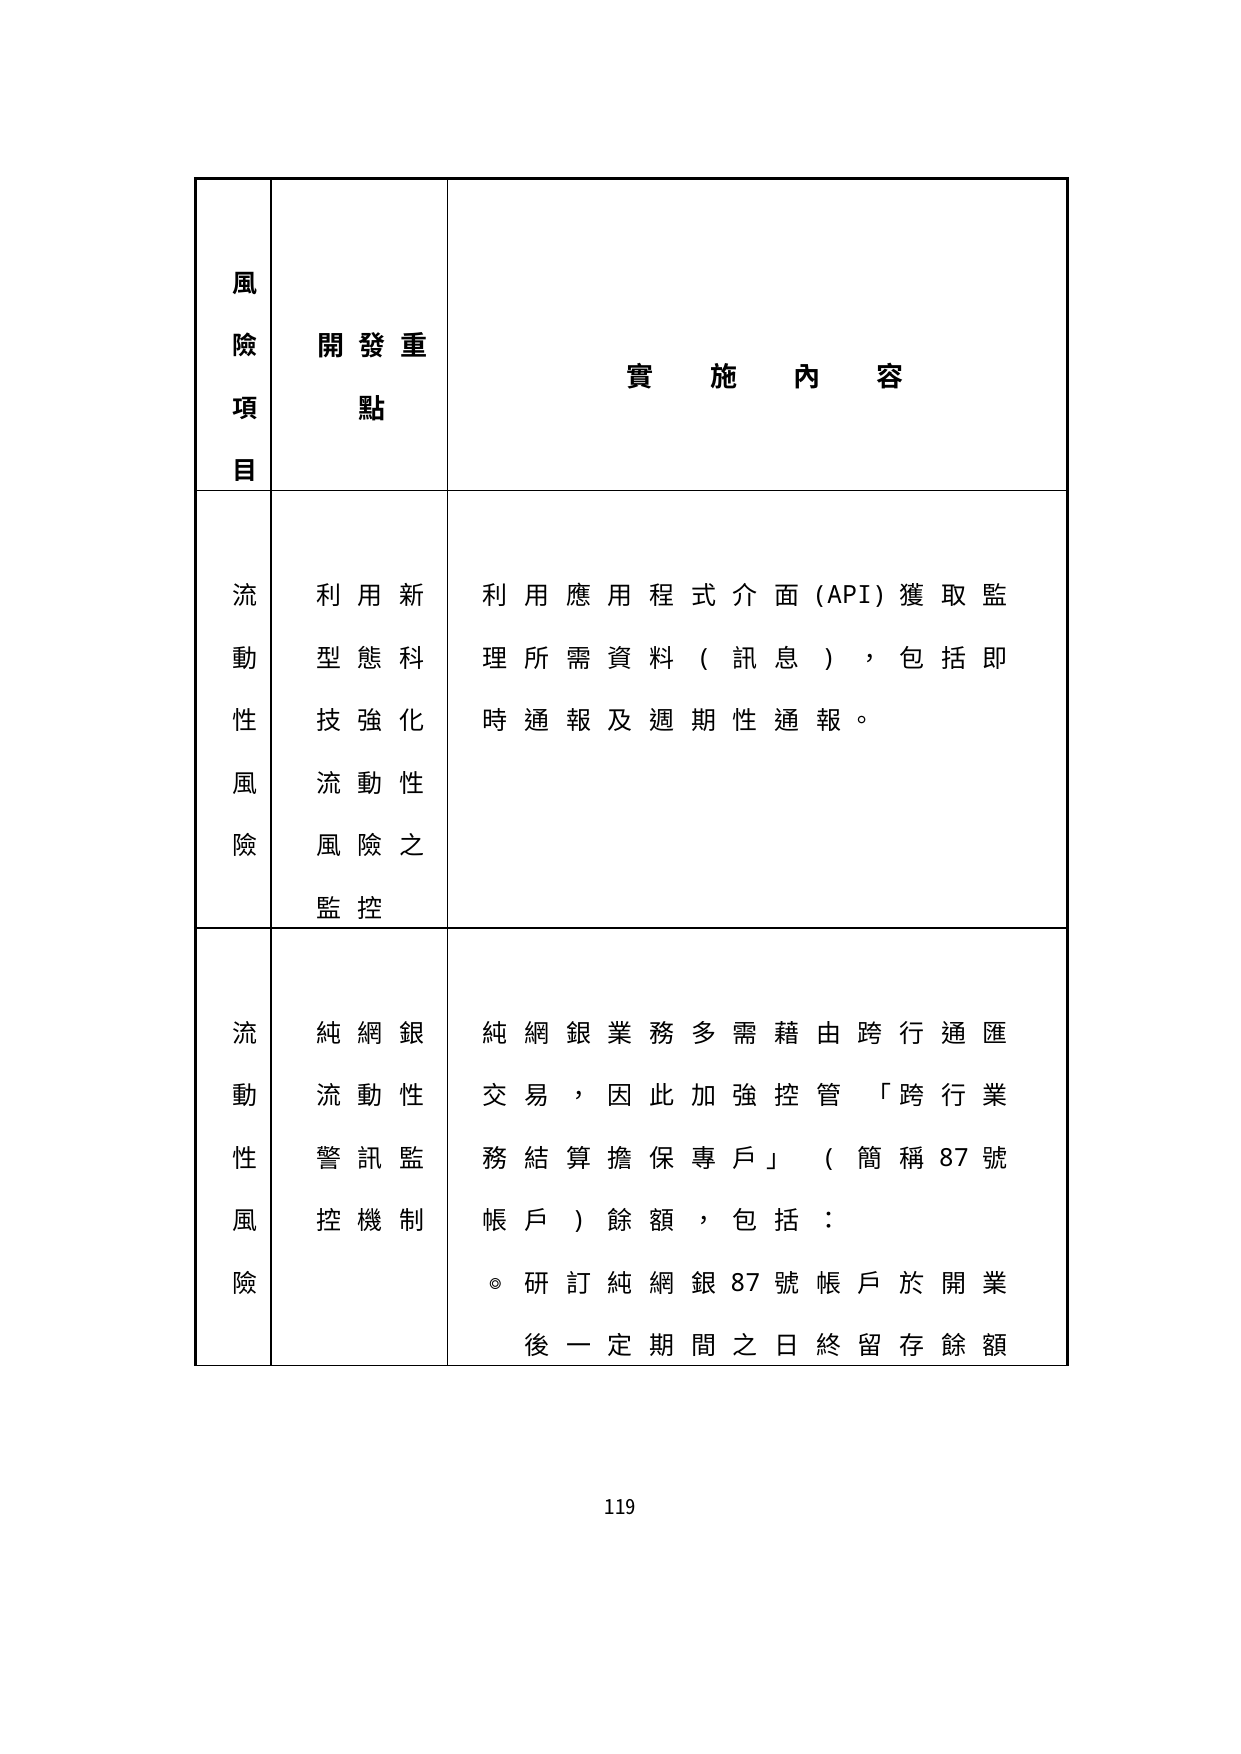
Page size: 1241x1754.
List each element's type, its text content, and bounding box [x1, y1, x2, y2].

table_header 開發重點 [272, 180, 447, 490]
table_cell 利用新型態科技強化流動性風險之監控 [272, 491, 447, 927]
table_header 實 施 內 容 [448, 180, 1066, 490]
table_cell 流動性風險 [197, 491, 270, 927]
table_cell 純網銀流動性警訊監控機制 [272, 929, 447, 1365]
table_cell 利用應用程式介面(API)獲取監理所需資料(訊息)，包括即時通報及週期性通報。 [448, 491, 1066, 927]
table_cell 流動性風險 [197, 929, 270, 1365]
table_header 風險項目 [197, 180, 270, 490]
table_cell 純網銀業務多需藉由跨行通匯交易，因此加強控管「跨行業務結算擔保專戶」(簡稱87號帳戶)餘額，包括： ◎研訂純網銀87號帳戶於開業後一定期間之日終留存餘額 [448, 929, 1066, 1365]
